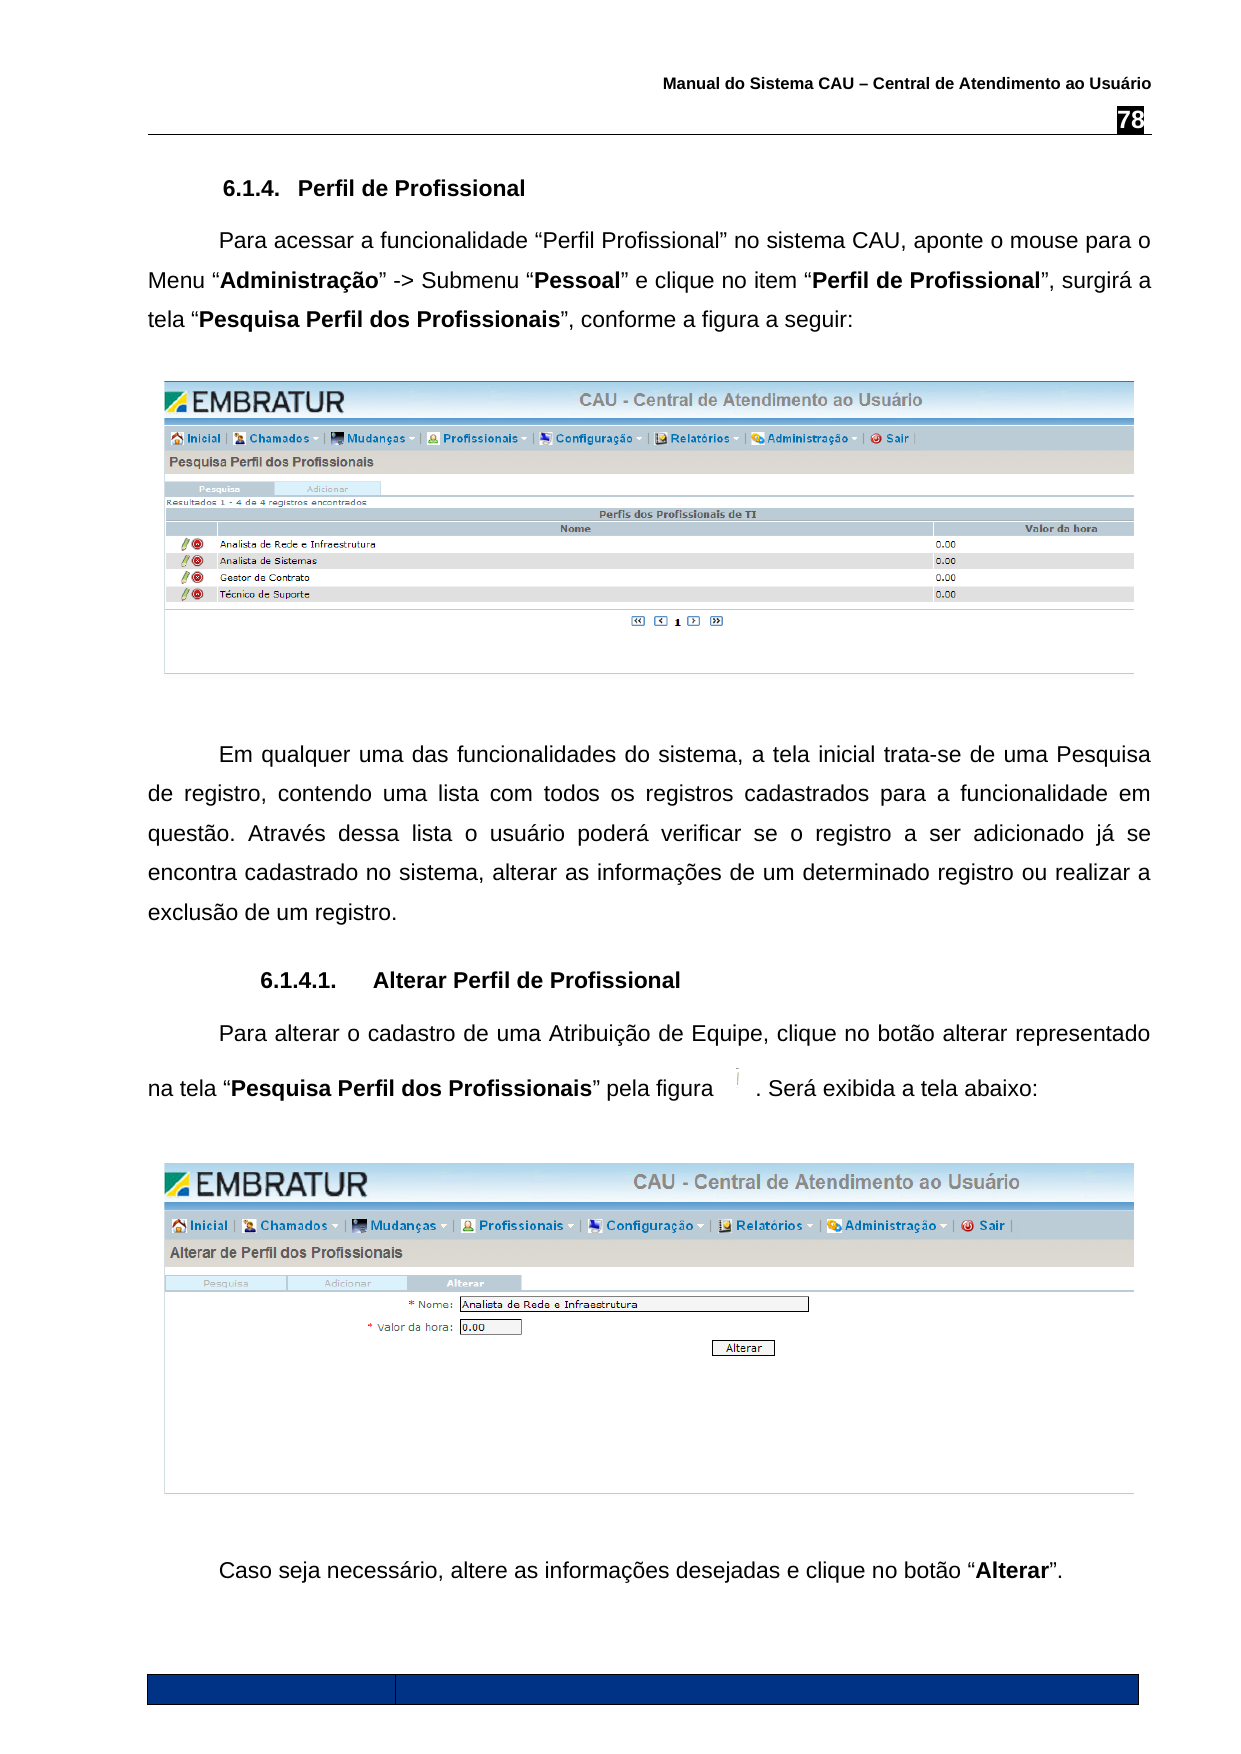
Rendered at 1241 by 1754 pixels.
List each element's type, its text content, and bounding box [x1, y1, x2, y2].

text Para alterar o cadastro de uma Atribuição de Equipe, clique no botão alterar representado na tela “Pesquisa Perfil dos Profissionais” pela figura . Será exibida a tela abaixo: [148, 1019, 1152, 1101]
text Em qualquer uma das funcionalidades do sistema, a tela inicial trata-se de uma Pesquisa de registro, contendo uma lista com todos os registros cadastrados para a funcionalidade em questão. Através dessa lista o usuário poderá verificar se o registro a ser adicionado já se encontra cadastrado no sistema, alterar as informações de um determinado registro ou realizar a exclusão de um registro. [148, 741, 1152, 925]
text Para acessar a funcionalidade “Perfil Profissional” no sistema CAU, aponte o mouse para o Menu “Administração” -> Submenu “Pessoal” e clique no item “Perfil de Profissional”, surgirá a tela “Pesquisa Perfil dos Profissionais”, conforme a figura a seguir: [148, 227, 1152, 333]
list Alterar Perfil de Profissional [260, 967, 1152, 993]
text Caso seja necessário, altere as informações desejadas e clique no botão “Alterar”. [148, 1557, 1152, 1583]
list Perfil de Profissional [223, 175, 1152, 201]
picture [164, 1163, 1134, 1496]
picture [164, 381, 1134, 679]
